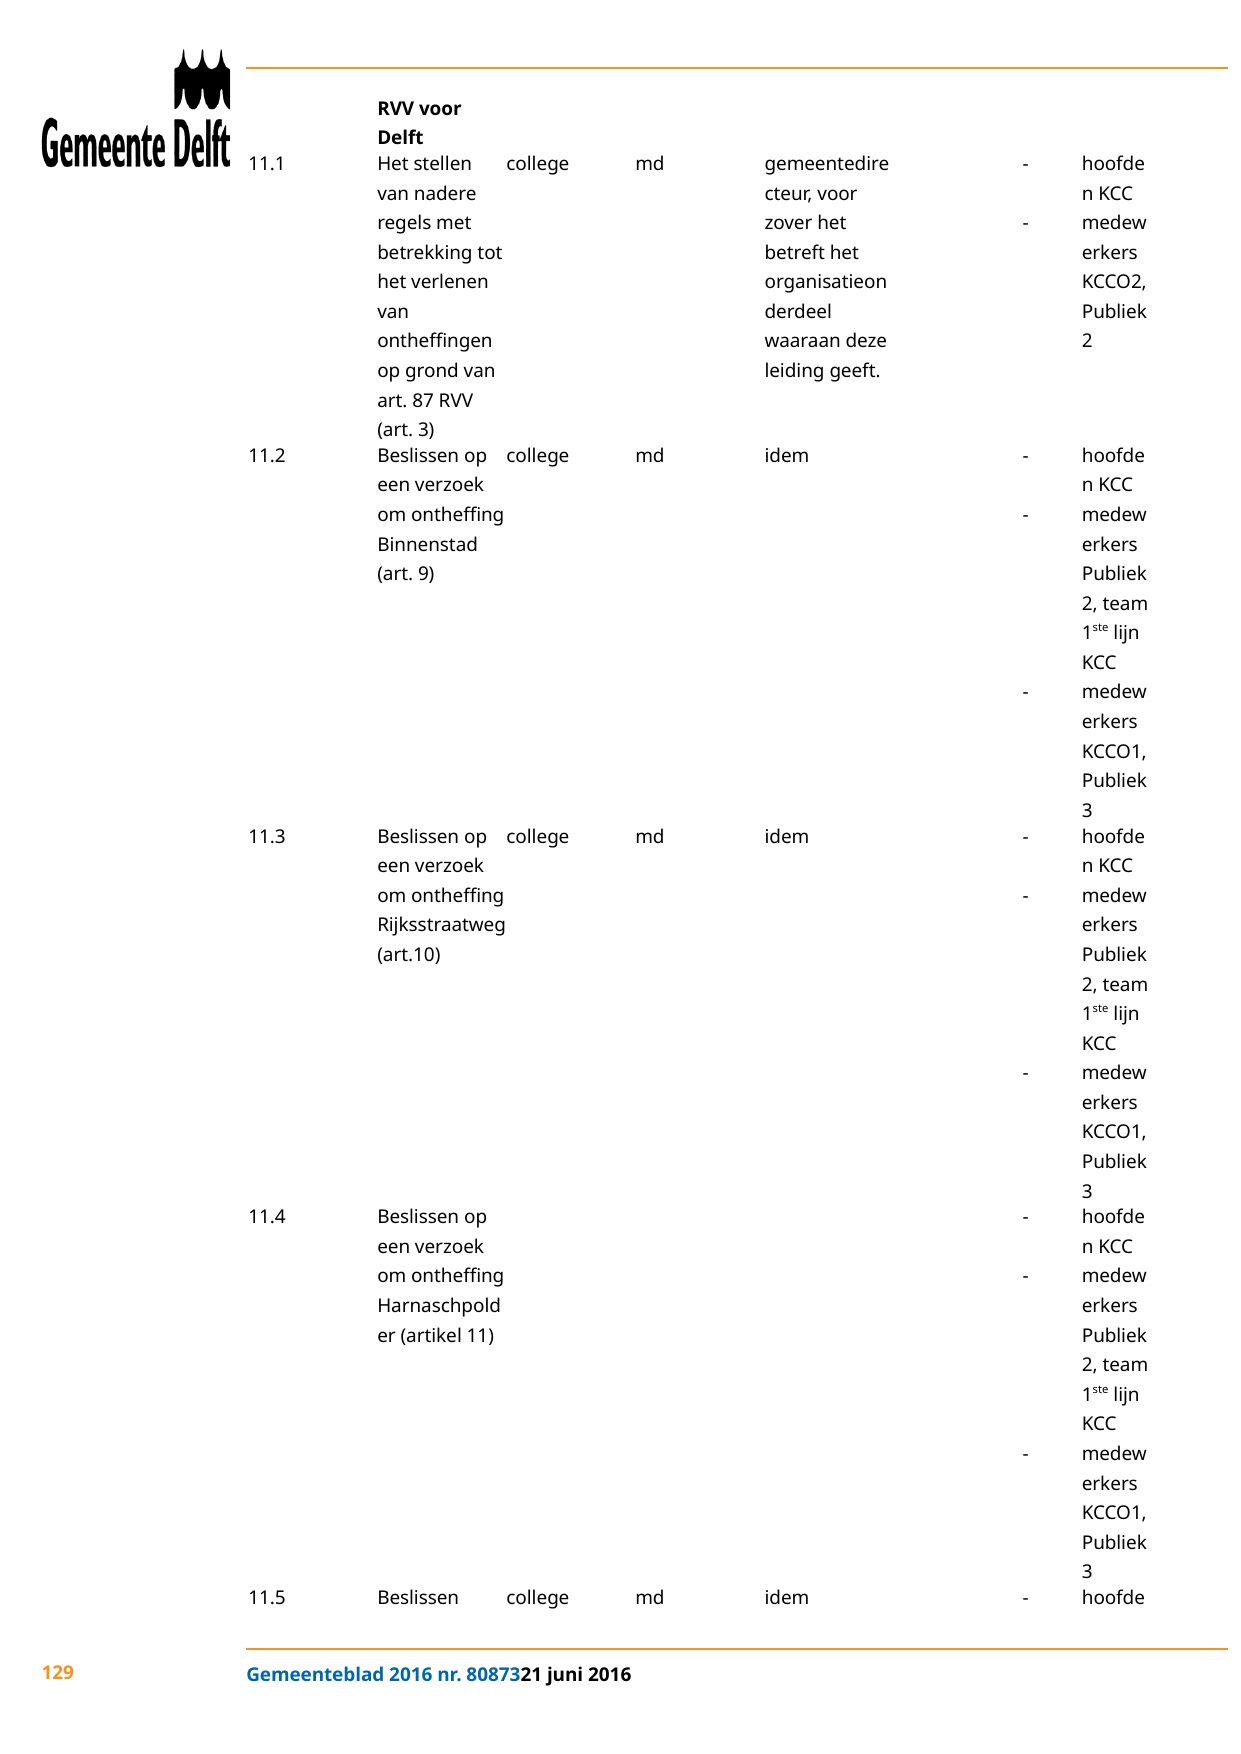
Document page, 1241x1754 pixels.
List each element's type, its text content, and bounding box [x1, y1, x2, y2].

table_cell Het stellen van nadere regels met betrekking tot het verlenen van ontheffingen op grond van art. 87 RVV (art. 3) [377, 150, 506, 442]
table_cell [248, 95, 377, 150]
table_cell 11.2 [248, 442, 377, 823]
table_cell Beslissen op een verzoek om ontheffing Rijksstraatweg (art.10) [377, 823, 506, 1203]
table_cell [506, 1204, 635, 1584]
table_cell hoofde [1023, 1584, 1152, 1610]
table_cell [894, 442, 1022, 823]
table_cell [635, 95, 764, 150]
table_cell hoofden KCC medewerkers Publiek2, team 1ste lijn KCC medewerkers KCCO1, Publiek3 [1023, 1204, 1152, 1584]
table_cell idem [764, 1584, 893, 1610]
table_cell [764, 1204, 893, 1584]
table_cell college [506, 1584, 635, 1610]
table_cell college [506, 150, 635, 442]
table_cell 11.5 [248, 1584, 377, 1610]
table_cell hoofden KCC medewerkers Publiek2, team 1ste lijn KCC medewerkers KCCO1, Publiek3 [1023, 442, 1152, 823]
picture [41, 47, 231, 172]
table_cell Beslissen op een verzoek om ontheffing Binnenstad (art. 9) [377, 442, 506, 823]
table_cell Beslissen [377, 1584, 506, 1610]
table_cell [894, 1584, 1022, 1610]
table_cell gemeentedirecteur, voor zover het betreft het organisatieonderdeel waaraan deze leiding geeft. [764, 150, 893, 442]
table_cell 11.3 [248, 823, 377, 1203]
table_cell RVV voor Delft [377, 95, 506, 150]
table_cell idem [764, 442, 893, 823]
table_cell md [635, 1584, 764, 1610]
table_cell Beslissen op een verzoek om ontheffing Harnaschpolder (artikel 11) [377, 1204, 506, 1584]
table_cell 11.4 [248, 1204, 377, 1584]
table_cell [506, 95, 635, 150]
table_cell md [635, 150, 764, 442]
table_cell 11.1 [248, 150, 377, 442]
table_cell college [506, 823, 635, 1203]
table_cell [1023, 95, 1152, 150]
table_cell [894, 95, 1022, 150]
table_cell md [635, 823, 764, 1203]
table_cell [894, 1204, 1022, 1584]
table_cell hoofden KCC medewerkers KCCO2, Publiek2 [1023, 150, 1152, 442]
table_cell college [506, 442, 635, 823]
table_cell hoofden KCC medewerkers Publiek2, team 1ste lijn KCC medewerkers KCCO1, Publiek3 [1023, 823, 1152, 1203]
table_cell [894, 150, 1022, 442]
table_cell [894, 823, 1022, 1203]
table_cell md [635, 442, 764, 823]
table_cell [635, 1204, 764, 1584]
table_cell idem [764, 823, 893, 1203]
table_cell [764, 95, 893, 150]
